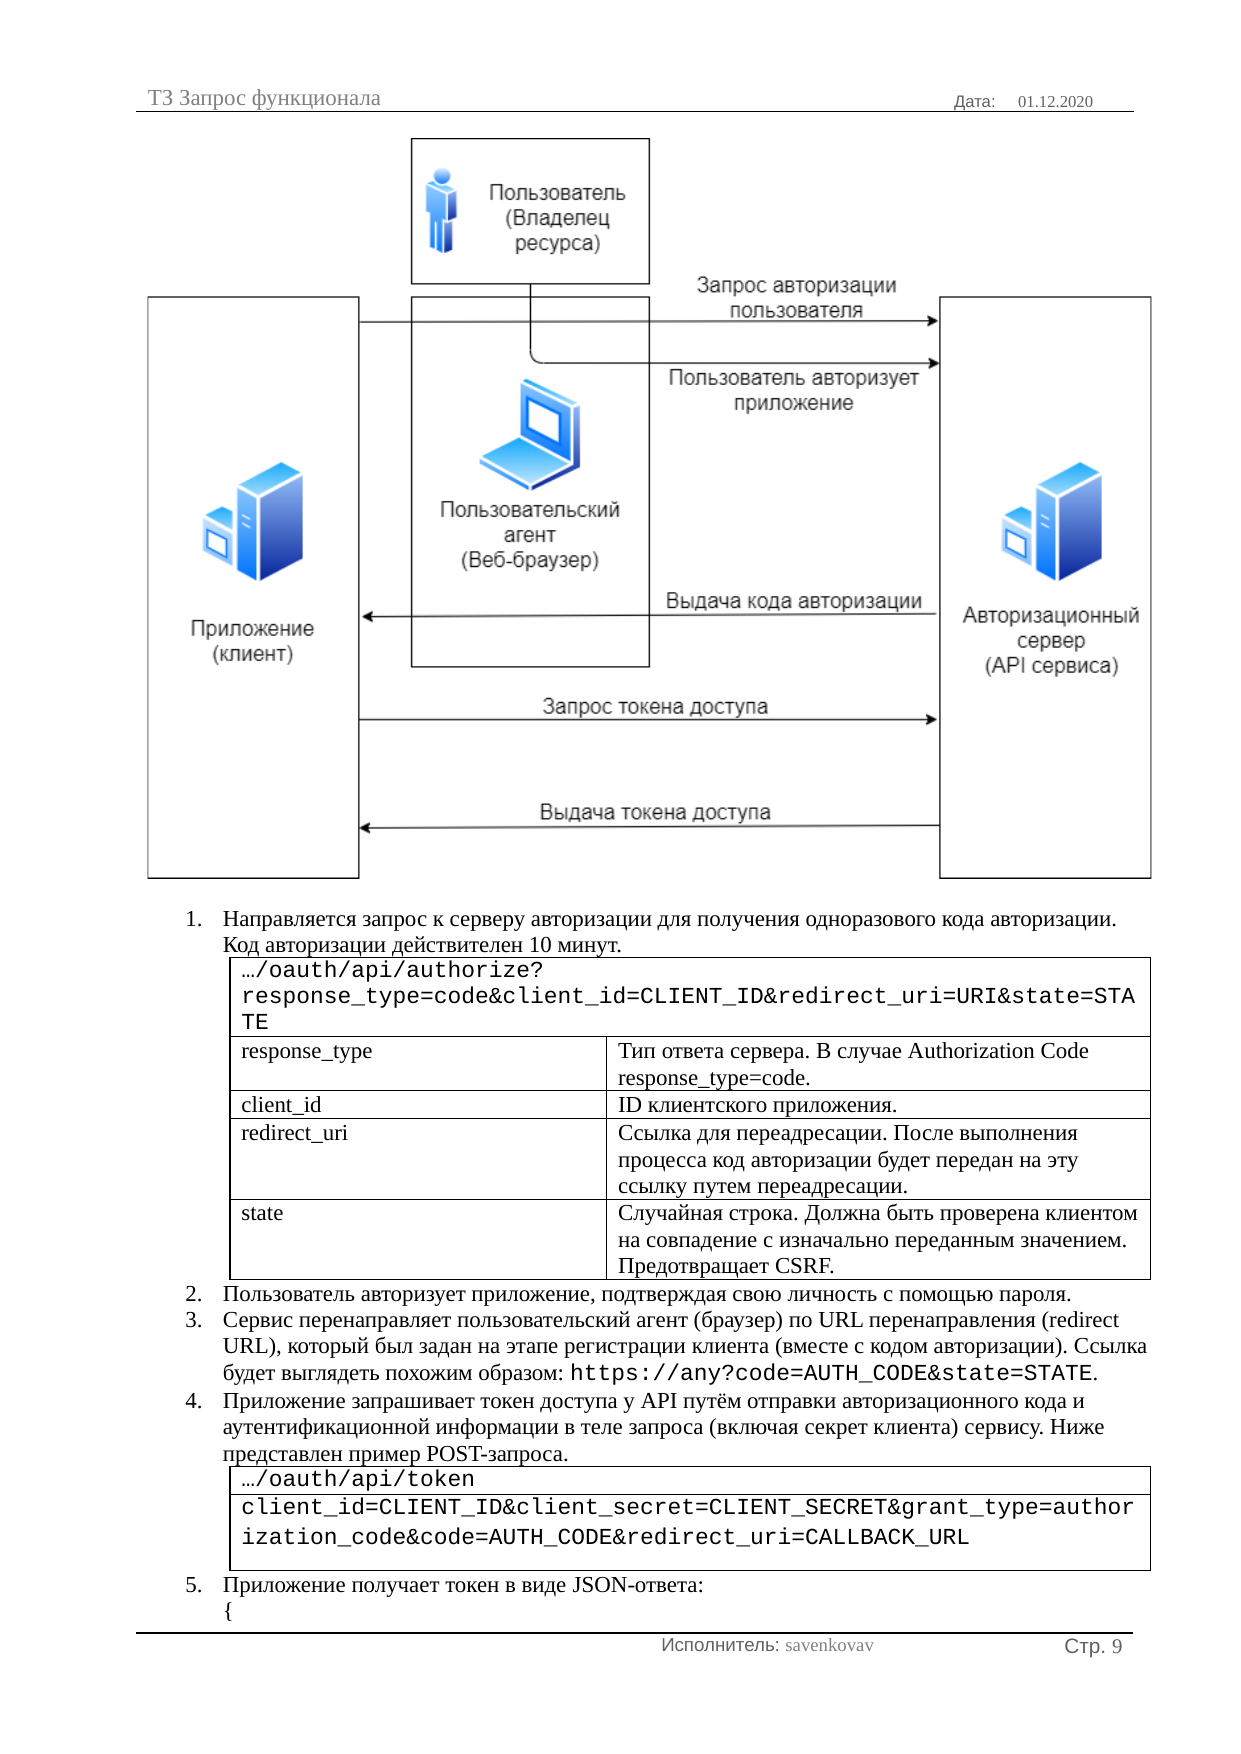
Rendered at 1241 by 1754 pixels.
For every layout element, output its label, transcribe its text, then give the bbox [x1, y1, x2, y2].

list Приложение получает токен в виде JSON-ответа: [185, 1571, 1152, 1597]
list Приложение запрашивает токен доступа у API путём отправки авторизационного кода и аутентификационной информации в теле запроса (включая секрет клиента) сервису. Ниже представлен пример POST-запроса. [185, 1387, 1152, 1466]
table_header …/oauth/api/authorize?response_type=code&client_id=CLIENT_ID&redirect_uri=URI&state=STATE [231, 958, 1150, 1036]
table_header …/oauth/api/token [231, 1467, 1150, 1494]
list Сервис перенаправляет пользовательский агент (браузер) по URL перенаправления (redirect URL), который был задан на этапе регистрации клиента (вместе с кодом авторизации). Ссылка будет выглядеть похожим образом: https://any?code=AUTH_CODE&state=STATE. [185, 1306, 1152, 1387]
table_cell Случайная строка. Должна быть проверена клиентом на совпадение с изначально переданным значением. Предотвращает CSRF. [607, 1200, 1150, 1278]
table_cell response_type [231, 1037, 606, 1090]
list Пользователь авторизует приложение, подтверждая свою личность с помощью пароля. [185, 1279, 1152, 1306]
table_cell Тип ответа сервера. В случае Authorization Code response_type=code. [607, 1037, 1150, 1090]
text { [223, 1597, 1152, 1624]
table_cell state [231, 1200, 606, 1278]
list Направляется запрос к серверу авторизации для получения одноразового кода авторизации. Код авторизации действителен 10 минут. [185, 904, 1152, 957]
table_cell client_id=CLIENT_ID&client_secret=CLIENT_SECRET&grant_type=authorization_code&code=AUTH_CODE&redirect_uri=CALLBACK_URL [231, 1495, 1150, 1570]
table_cell Ссылка для переадресации. После выполнения процесса код авторизации будет передан на эту ссылку путем переадресации. [607, 1119, 1150, 1198]
table_cell client_id [231, 1091, 606, 1118]
table_cell redirect_uri [231, 1119, 606, 1198]
table_cell ID клиентского приложения. [607, 1091, 1150, 1118]
